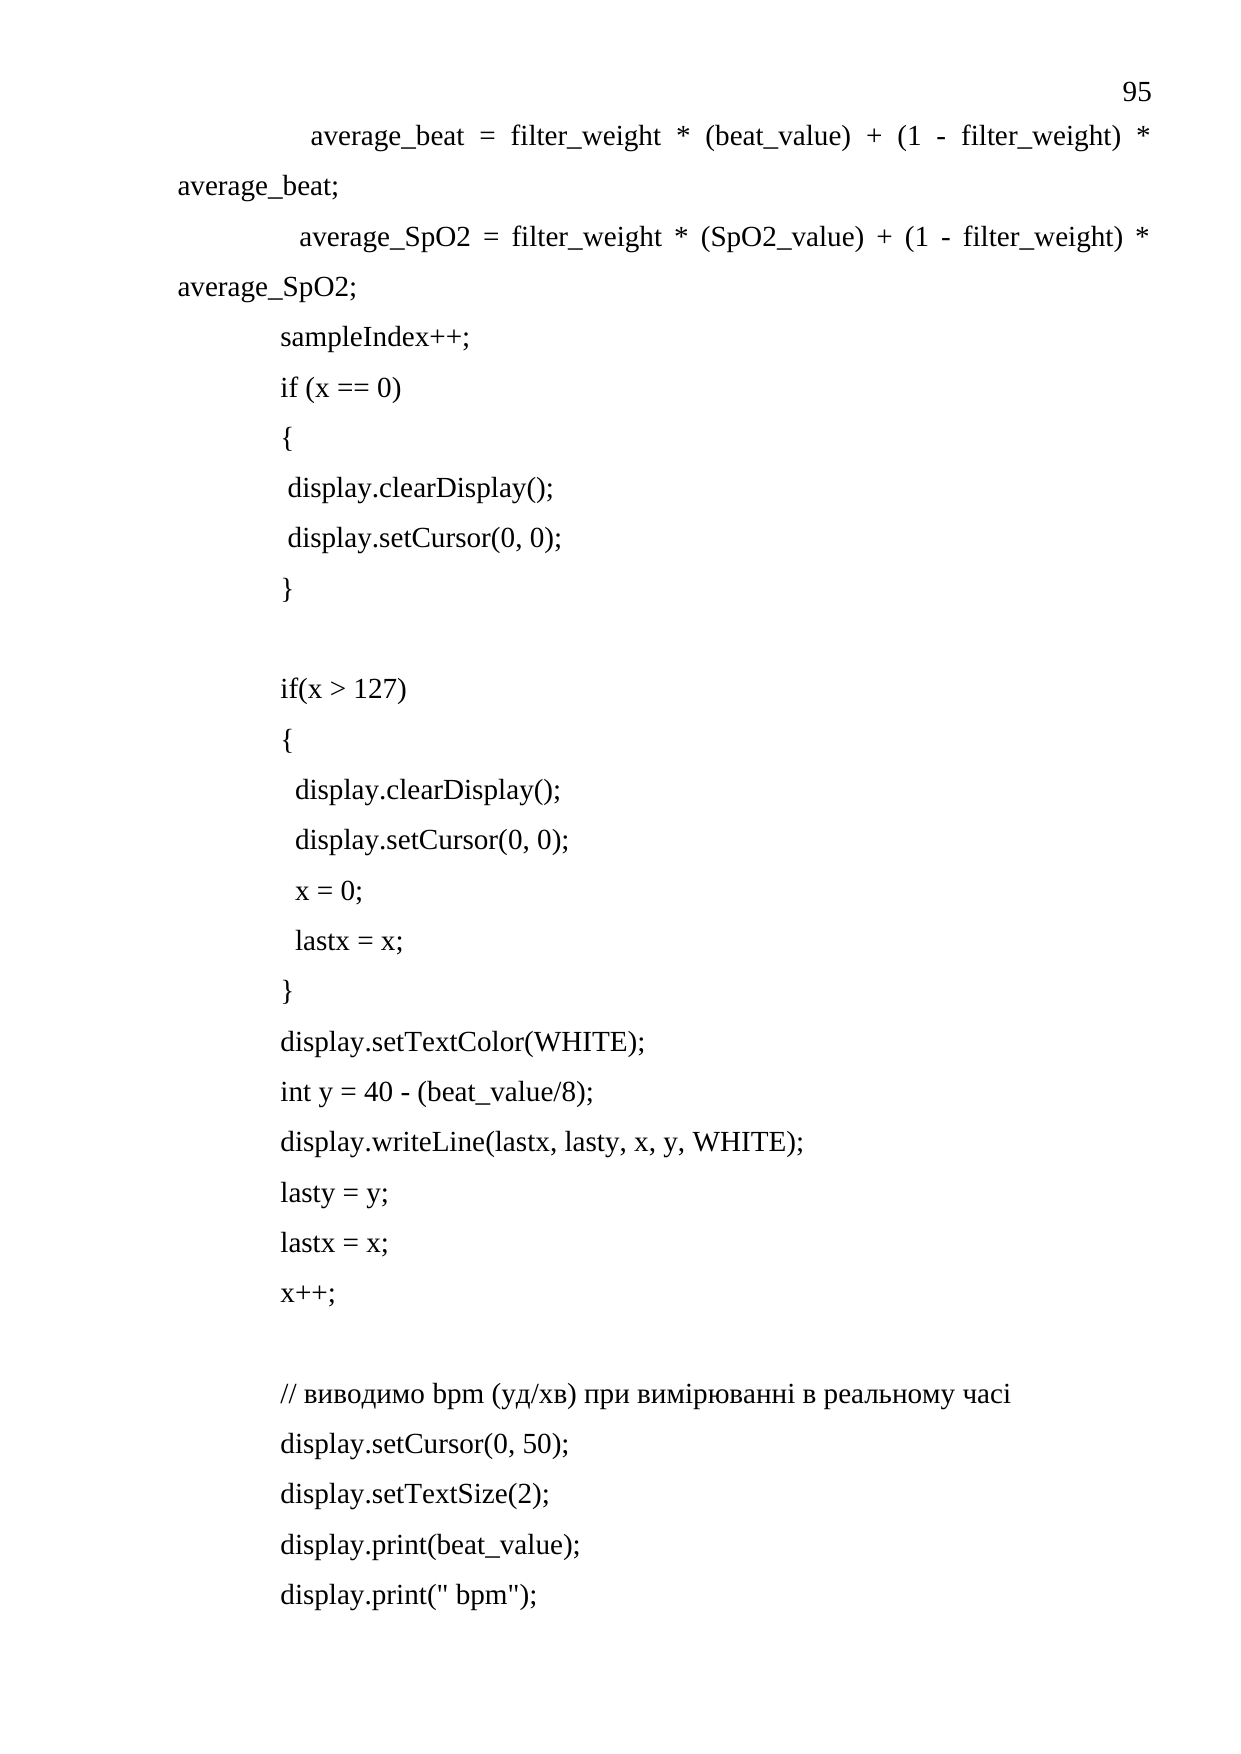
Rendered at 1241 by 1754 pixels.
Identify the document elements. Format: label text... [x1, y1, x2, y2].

text display.clearDisplay(); [177, 470, 1152, 504]
text display.setCursor(0, 50); [177, 1426, 1152, 1460]
text x++; [177, 1275, 1152, 1309]
text lastx = x; [177, 923, 1152, 957]
text display.writeLine(lastx, lasty, x, y, WHITE); [177, 1124, 1152, 1158]
text display.clearDisplay(); [177, 772, 1152, 806]
text lastx = x; [177, 1225, 1152, 1258]
text if (x == 0) [177, 370, 1152, 403]
text sampleIndex++; [177, 319, 1152, 353]
text display.setCursor(0, 0); [177, 822, 1152, 856]
text { [177, 722, 1152, 755]
text display.print(" bpm"); [177, 1577, 1152, 1611]
text average_beat = filter_weight * (beat_value) + (1 - filter_weight) * average_beat; [177, 118, 1152, 202]
text display.print(beat_value); [177, 1527, 1152, 1560]
text display.setTextSize(2); [177, 1477, 1152, 1510]
text } [177, 973, 1152, 1007]
text display.setCursor(0, 0); [177, 521, 1152, 554]
text average_SpO2 = filter_weight * (SpO2_value) + (1 - filter_weight) * average_SpO2; [177, 219, 1152, 303]
text if(x > 127) [177, 672, 1152, 705]
text x = 0; [177, 873, 1152, 906]
text int y = 40 - (beat_value/8); [177, 1074, 1152, 1108]
text lasty = y; [177, 1175, 1152, 1208]
text // виводимо bpm (уд/хв) при вимірюванні в реальному часі [177, 1376, 1152, 1409]
text { [177, 420, 1152, 453]
text } [177, 571, 1152, 604]
text display.setTextColor(WHITE); [177, 1024, 1152, 1057]
